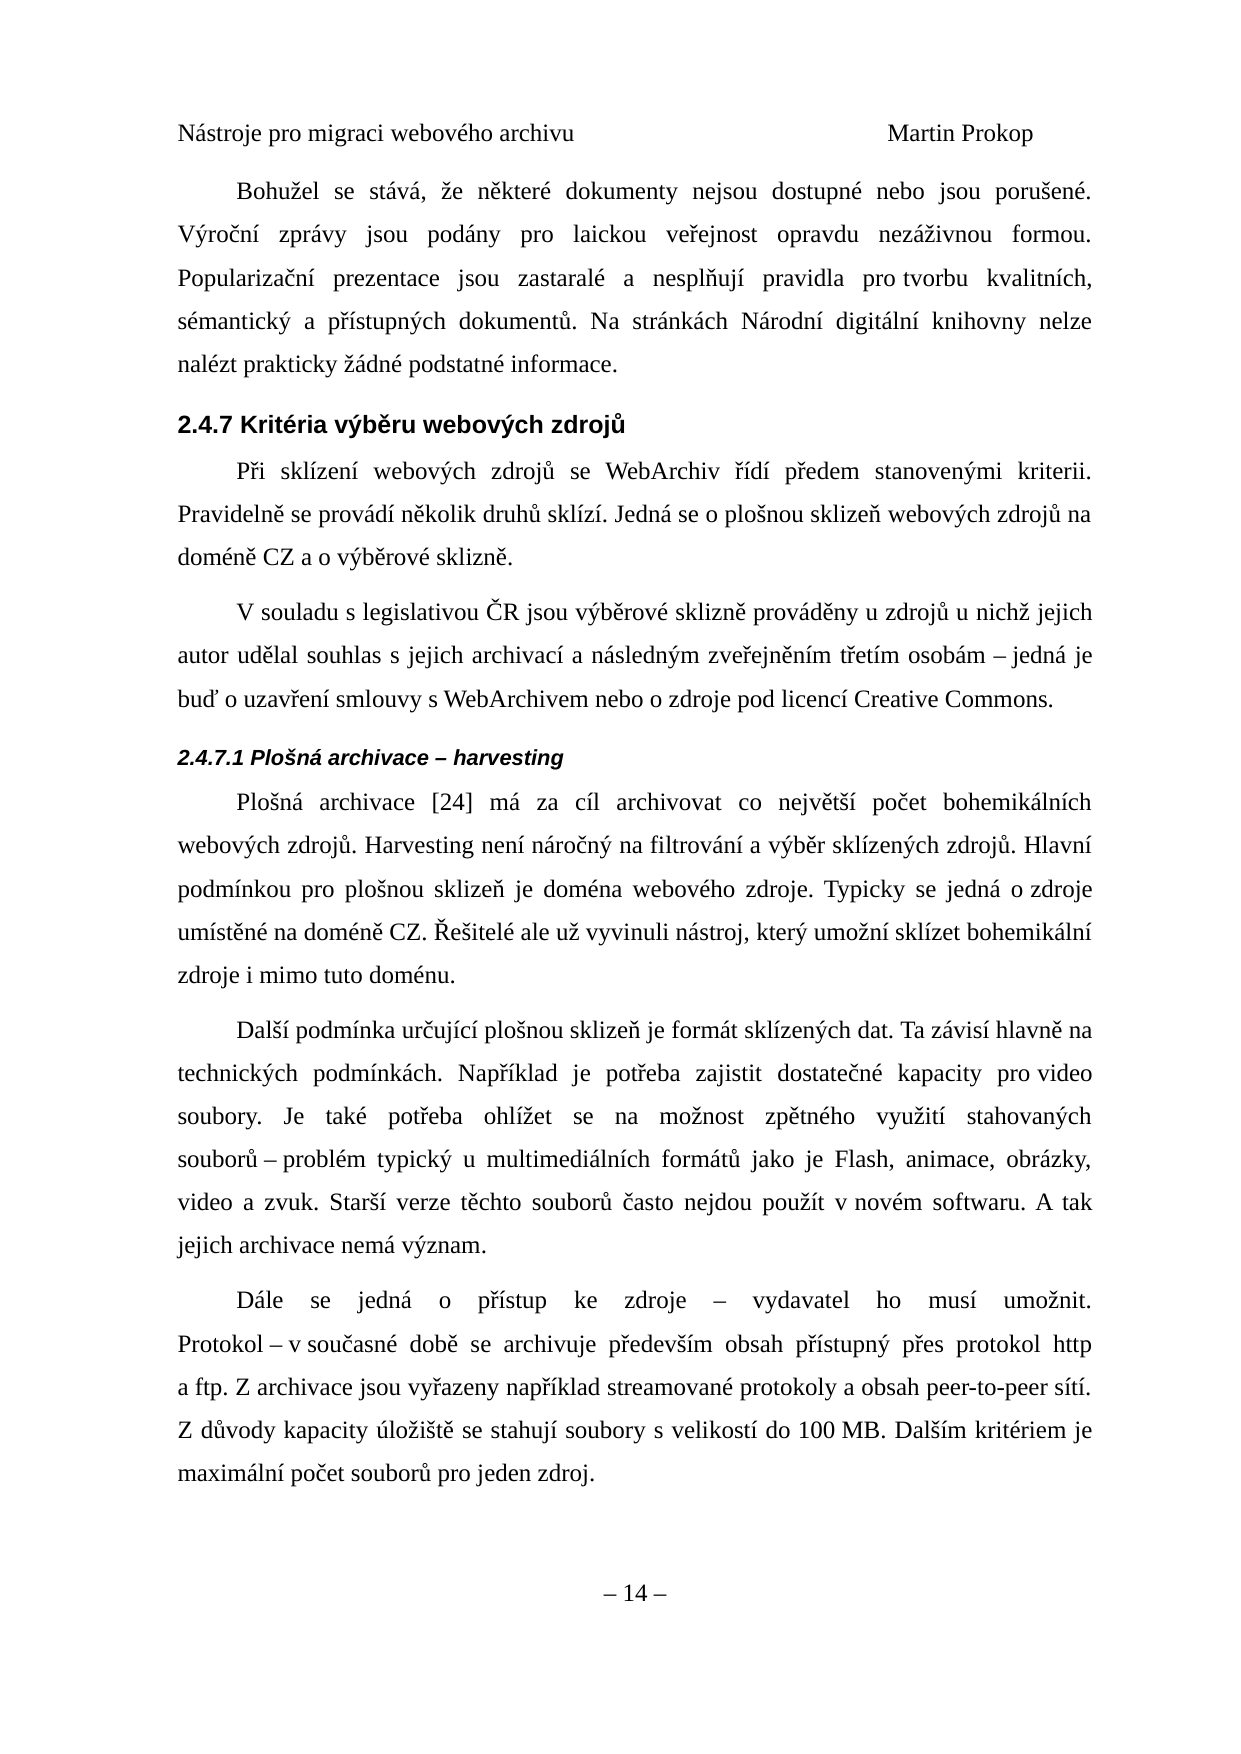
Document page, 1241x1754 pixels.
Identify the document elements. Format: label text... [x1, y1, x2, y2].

text V souladu s legislativou ČR jsou výběrové sklizně prováděny u zdrojů u nichž jejich autor udělal souhlas s jejich archivací a následným zveřejněním třetím osobám – jedná je buď o uzavření smlouvy s WebArchivem nebo o zdroje pod licencí Creative Commons. [177, 597, 1093, 712]
text Při sklízení webových zdrojů se WebArchiv řídí předem stanovenými kriterii. Pravidelně se provádí několik druhů sklízí. Jedná se o plošnou sklizeň webových zdrojů na doméně CZ a o výběrové sklizně. [177, 456, 1093, 571]
text Bohužel se stává, že některé dokumenty nejsou dostupné nebo jsou porušené. Výroční zprávy jsou podány pro laickou veřejnost opravdu nezáživnou formou. Popularizační prezentace jsou zastaralé a nesplňují pravidla pro tvorbu kvalitních, sémantický a přístupných dokumentů. Na stránkách Národní digitální knihovny nelze nalézt prakticky žádné podstatné informace. [177, 176, 1093, 378]
subtitle 2.4.7.1 Plošná archivace – harvesting [177, 744, 1093, 770]
subtitle 2.4.7 Kritéria výběru webových zdrojů [177, 410, 1093, 438]
text Další podmínka určující plošnou sklizeň je formát sklízených dat. Ta závisí hlavně na technických podmínkách. Například je potřeba zajistit dostatečné kapacity pro video soubory. Je také potřeba ohlížet se na možnost zpětného využití stahovaných souborů – problém typický u multimediálních formátů jako je Flash, animace, obrázky, video a zvuk. Starší verze těchto souborů často nejdou použít v novém softwaru. A tak jejich archivace nemá význam. [177, 1015, 1093, 1259]
text Dále se jedná o přístup ke zdroje – vydavatel ho musí umožnit. Protokol – v současné době se archivuje především obsah přístupný přes protokol http a ftp. Z archivace jsou vyřazeny například streamované protokoly a obsah peer-to-peer sítí. Z důvody kapacity úložiště se stahují soubory s velikostí do 100 MB. Dalším kritériem je maximální počet souborů pro jeden zdroj. [177, 1286, 1093, 1487]
text Plošná archivace [24] má za cíl archivovat co největší počet bohemikálních webových zdrojů. Harvesting není náročný na filtrování a výběr sklízených zdrojů. Hlavní podmínkou pro plošnou sklizeň je doména webového zdroje. Typicky se jedná o zdroje umístěné na doméně CZ. Řešitelé ale už vyvinuli nástroj, který umožní sklízet bohemikální zdroje i mimo tuto doménu. [177, 787, 1093, 989]
